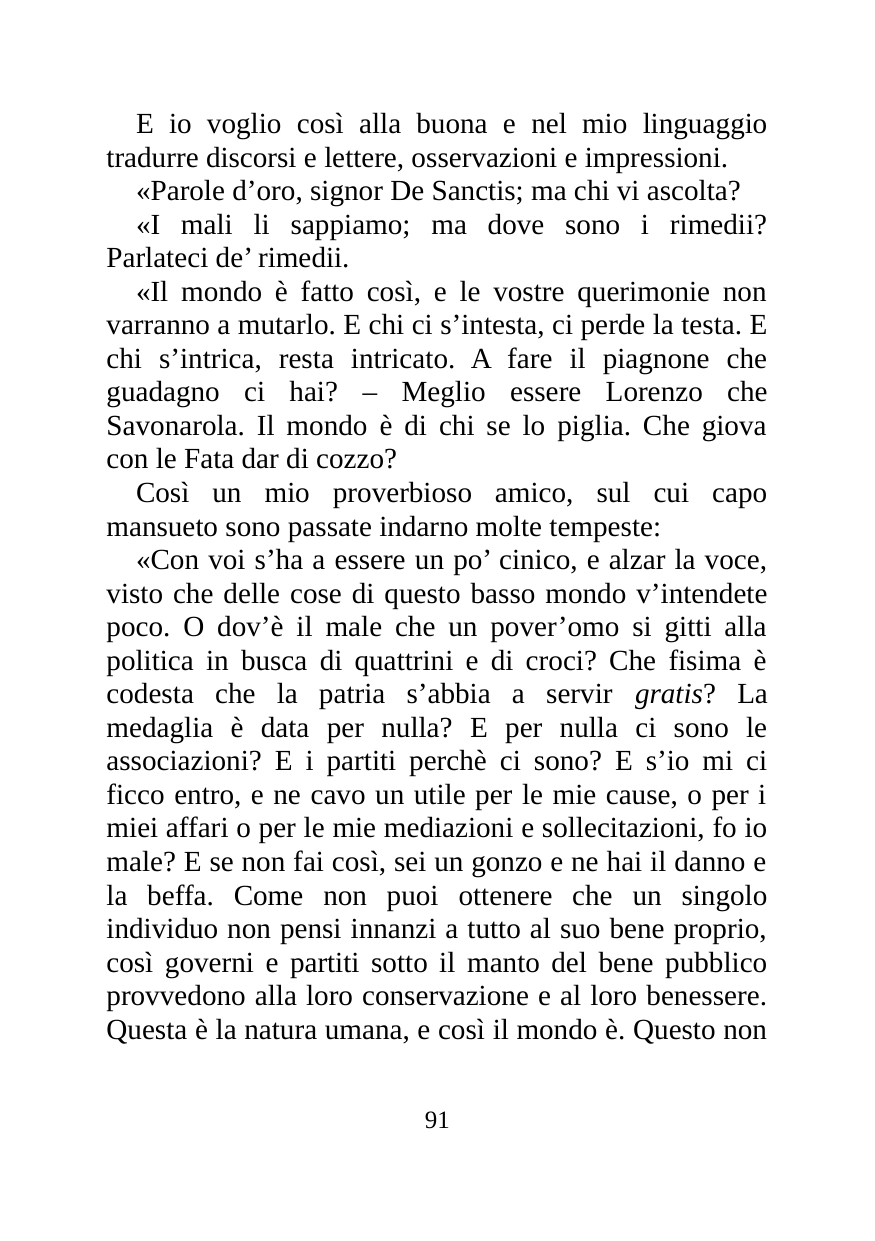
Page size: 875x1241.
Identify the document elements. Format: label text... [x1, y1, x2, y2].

text «Il mondo è fatto così, e le vostre querimonie non varranno a mutarlo. E chi ci s’intesta, ci perde la testa. E chi s’intrica, resta intricato. A fare il piagnone che guadagno ci hai? – Meglio essere Lorenzo che Savonarola. Il mondo è di chi se lo piglia. Che giova con le Fata dar di cozzo? [106, 274, 768, 475]
text Così un mio proverbioso amico, sul cui capo mansueto sono passate indarno molte tempeste: [106, 475, 768, 542]
text «Con voi s’ha a essere un po’ cinico, e alzar la voce, visto che delle cose di questo basso mondo v’intendete poco. O dov’è il male che un pover’omo si gitti alla politica in busca di quattrini e di croci? Che fisima è codesta che la patria s’abbia a servir gratis? La medaglia è data per nulla? E per nulla ci sono le associazioni? E i partiti perchè ci sono? E s’io mi ci ficco entro, e ne cavo un utile per le mie cause, o per i miei affari o per le mie mediazioni e sollecitazioni, fo io male? E se non fai così, sei un gonzo e ne hai il danno e la beffa. Come non puoi ottenere che un singolo individuo non pensi innanzi a tutto al suo bene proprio, così governi e partiti sotto il manto del bene pubblico provvedono alla loro conservazione e al loro benessere. Questa è la natura umana, e così il mondo è. Questo non [106, 542, 768, 1045]
text E io voglio così alla buona e nel mio linguaggio tradurre discorsi e lettere, osservazioni e impressioni. [106, 106, 768, 173]
text «I mali li sappiamo; ma dove sono i rimedii? Parlateci de’ rimedii. [106, 207, 768, 274]
text «Parole d’oro, signor De Sanctis; ma chi vi ascolta? [106, 173, 768, 207]
